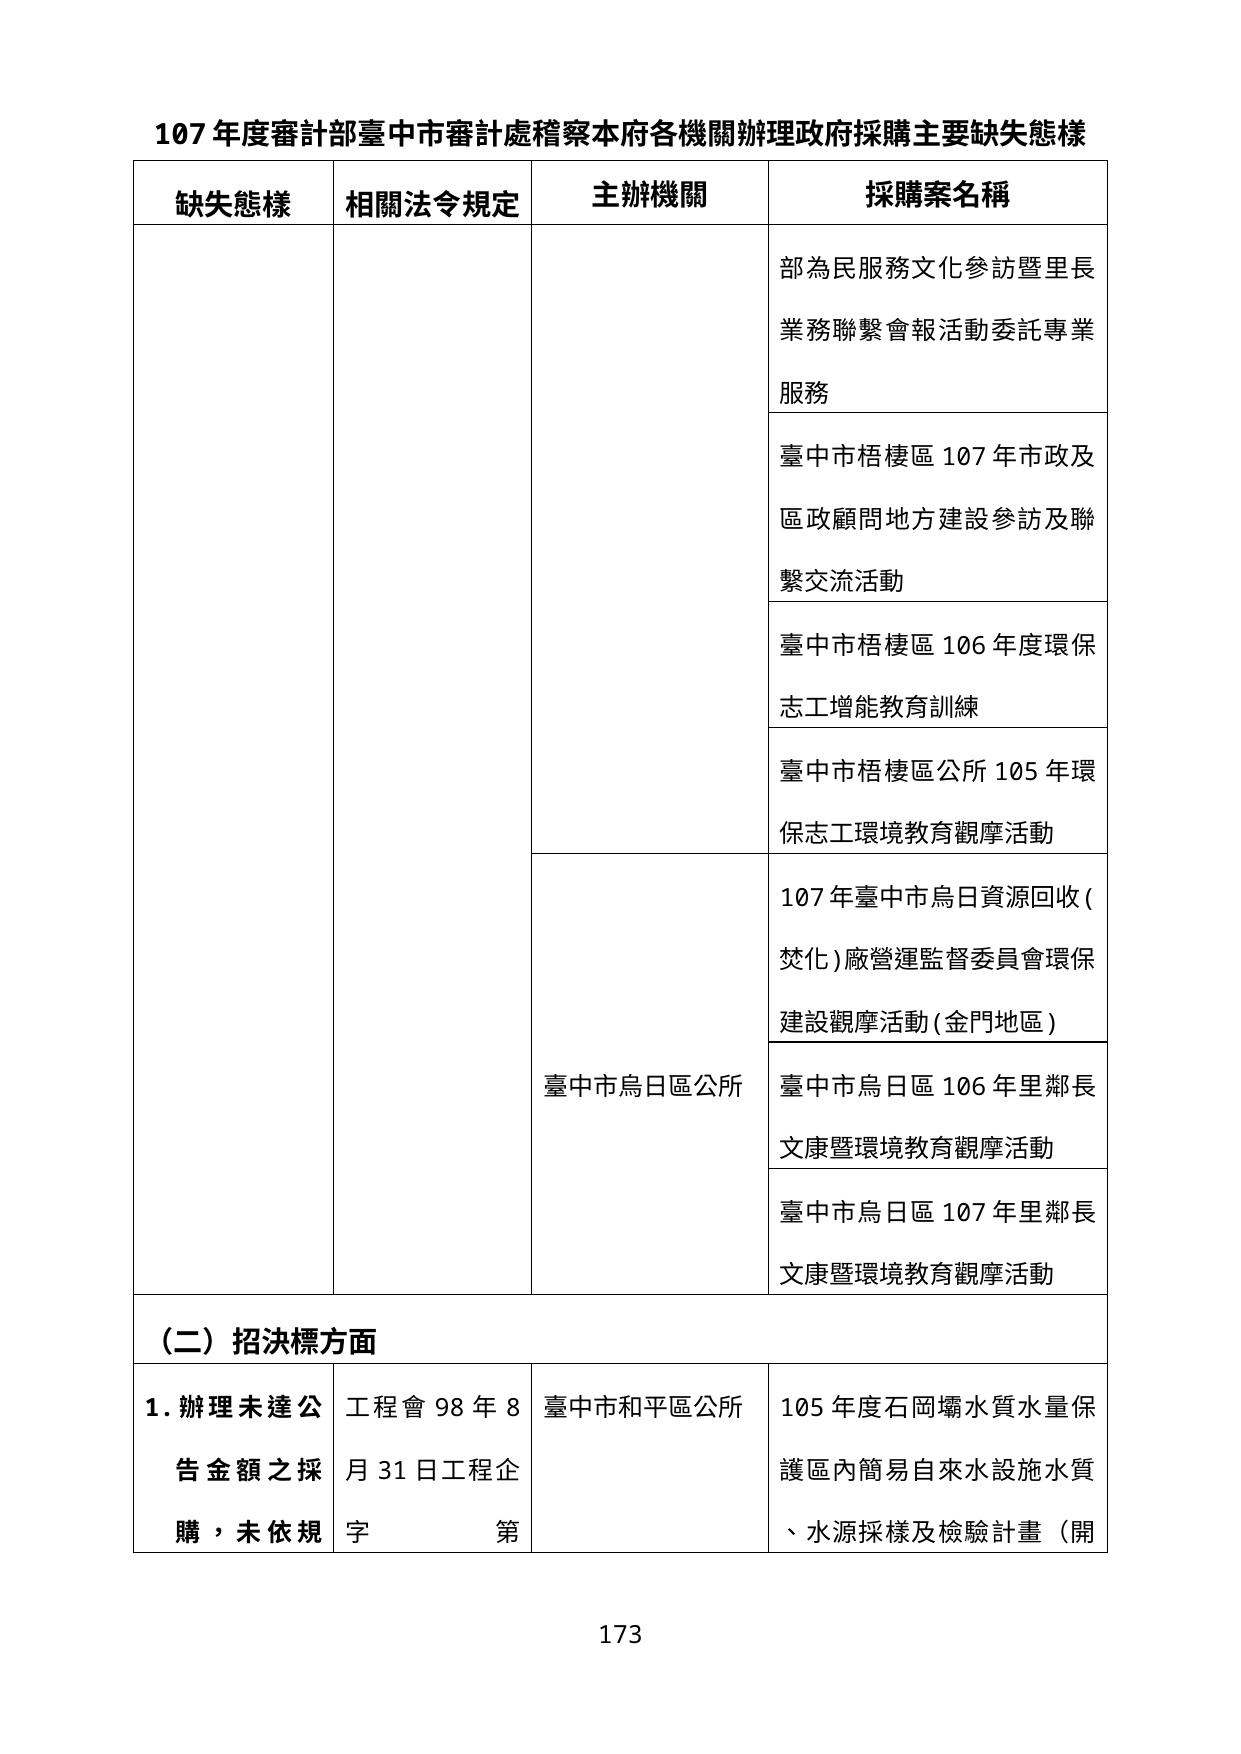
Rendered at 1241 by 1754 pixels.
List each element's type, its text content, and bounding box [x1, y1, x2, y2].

table_cell （二）招決標方面 [134, 1295, 1107, 1363]
table_cell 臺中市梧棲區公所105年環保志工環境教育觀摩活動 [769, 728, 1107, 853]
table_cell [334, 225, 531, 1293]
table_cell [134, 225, 333, 1293]
table_cell 部為民服務文化參訪暨里長業務聯繫會報活動委託專業服務 [769, 225, 1107, 412]
table_cell 1.辦理未達公告金額之採購，未依規 [134, 1364, 333, 1552]
table_cell 臺中市烏日區106年里鄰長文康暨環境教育觀摩活動 [769, 1043, 1107, 1167]
table_cell 105年度石岡壩水質水量保護區內簡易自來水設施水質、水源採樣及檢驗計畫（開 [769, 1364, 1107, 1552]
table_cell 107年臺中市烏日資源回收(焚化)廠營運監督委員會環保建設觀摩活動(金門地區) [769, 854, 1107, 1041]
table_cell [532, 225, 768, 853]
table_cell 臺中市烏日區107年里鄰長文康暨環境教育觀摩活動 [769, 1169, 1107, 1293]
table_cell 主辦機關 [532, 161, 768, 224]
table_cell 臺中市梧棲區106年度環保志工增能教育訓練 [769, 602, 1107, 727]
table_cell 相關法令規定 [334, 161, 531, 224]
table_cell 臺中市梧棲區107年市政及區政顧問地方建設參訪及聯繫交流活動 [769, 413, 1107, 601]
table_cell 工程會98年8月31日工程企字第 [334, 1364, 531, 1552]
table_cell 臺中市和平區公所 [532, 1364, 768, 1552]
table_header 107年度審計部臺中市審計處稽察本府各機關辦理政府採購主要缺失態樣 [133, 103, 1107, 160]
table_cell 採購案名稱 [769, 161, 1107, 224]
table_cell 臺中市烏日區公所 [532, 854, 768, 1293]
table_cell 缺失態樣 [134, 161, 333, 224]
